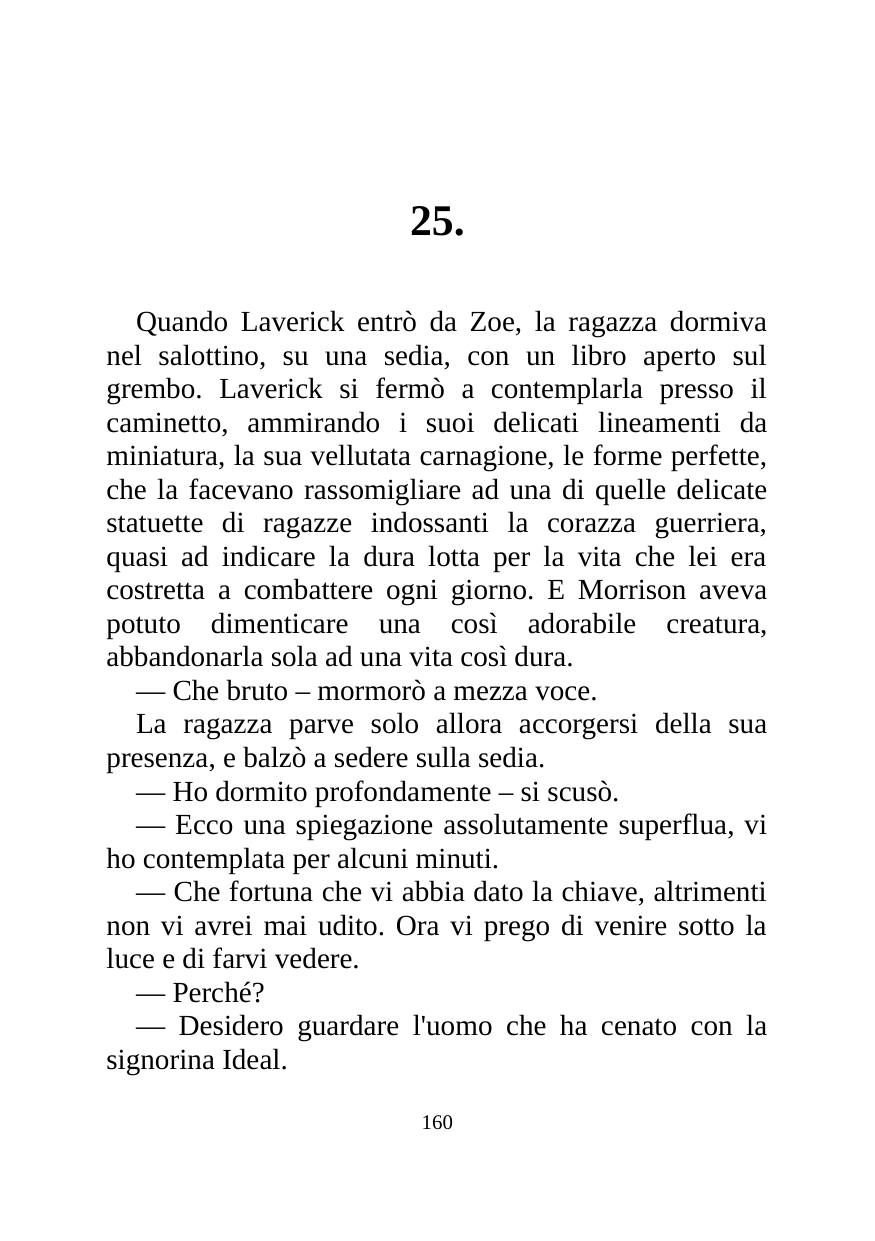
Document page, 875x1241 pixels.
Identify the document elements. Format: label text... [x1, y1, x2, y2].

text — Ho dormito profondamente – si scusò. [106, 774, 768, 807]
text — Che bruto – mormorò a mezza voce. [106, 673, 768, 707]
text — Ecco una spiegazione assolutamente superflua, vi ho contemplata per alcuni minuti. [106, 807, 768, 874]
text — Desidero guardare l'uomo che ha cenato con la signorina Ideal. [106, 1008, 768, 1076]
text — Che fortuna che vi abbia dato la chiave, altrimenti non vi avrei mai udito. Ora vi prego di venire sotto la luce e di farvi vedere. [106, 874, 768, 975]
text — Perché? [106, 975, 768, 1008]
subtitle 25. [106, 195, 768, 245]
text La ragazza parve solo allora accorgersi della sua presenza, e balzò a sedere sulla sedia. [106, 707, 768, 774]
text Quando Laverick entrò da Zoe, la ragazza dormiva nel salottino, su una sedia, con un libro aperto sul grembo. Laverick si fermò a contemplarla presso il caminetto, ammirando i suoi delicati lineamenti da miniatura, la sua vellutata carnagione, le forme perfette, che la facevano rassomigliare ad una di quelle delicate statuette di ragazze indossanti la corazza guerriera, quasi ad indicare la dura lotta per la vita che lei era costretta a combattere ogni giorno. E Morrison aveva potuto dimenticare una così adorabile creatura, abbandonarla sola ad una vita così dura. [106, 304, 768, 673]
